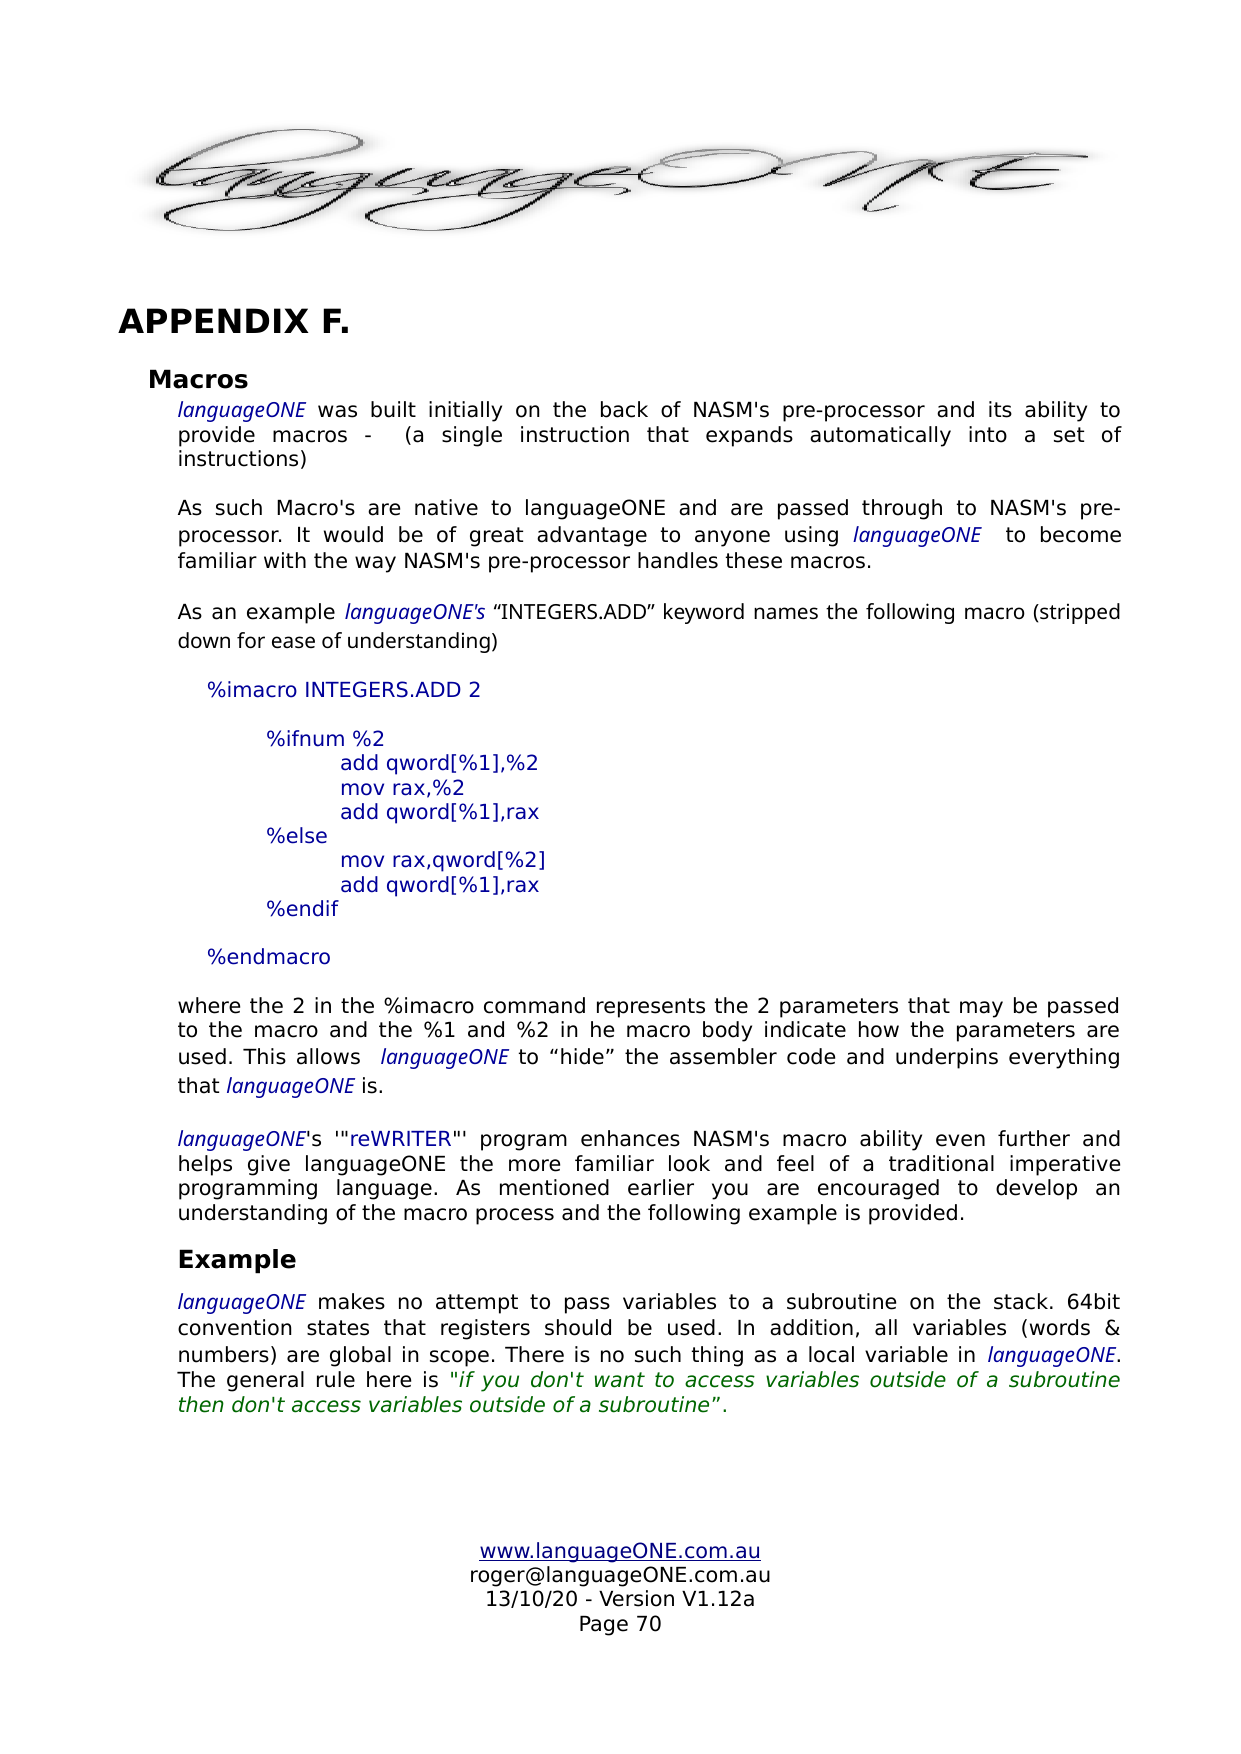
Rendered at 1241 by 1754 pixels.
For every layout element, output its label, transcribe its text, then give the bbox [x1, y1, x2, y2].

text add qword[%1],rax [207, 800, 1122, 824]
text %endmacro [207, 945, 1122, 970]
text languageONE's '"reWRITER"' program enhances NASM's macro ability even further and helps give languageONE the more familiar look and feel of a traditional imperative programming language. As mentioned earlier you are encouraged to develop an understanding of the macro process and the following example is provided. [177, 1124, 1122, 1225]
subtitle Example [177, 1246, 1122, 1275]
text mov rax,%2 [207, 776, 1122, 800]
subtitle APPENDIX F. [118, 302, 1122, 341]
text add qword[%1],rax [207, 873, 1122, 897]
text %ifnum %2 [207, 727, 1122, 751]
text mov rax,qword[%2] [207, 848, 1122, 873]
text As such Macro's are native to languageONE and are passed through to NASM's pre-processor. It would be of great advantage to anyone using languageONE to become familiar with the way NASM's pre-processor handles these macros. [177, 496, 1122, 573]
text %else [207, 824, 1122, 848]
text %imacro INTEGERS.ADD 2 [207, 678, 1122, 703]
text %endif [207, 897, 1122, 921]
text add qword[%1],%2 [207, 751, 1122, 776]
text where the 2 in the %imacro command represents the 2 parameters that may be passed to the macro and the %1 and %2 in he macro body indicate how the parameters are used. This allows languageONE to “hide” the assembler code and underpins everything that languageONE is. [177, 994, 1122, 1099]
text languageONE was built initially on the back of NASM's pre-processor and its ability to provide macros - (a single instruction that expands automatically into a set of instructions) [177, 395, 1122, 472]
text As an example languageONE's “INTEGERS.ADD” keyword names the following macro (stripped down for ease of understanding) [177, 597, 1122, 654]
text languageONE makes no attempt to pass variables to a subroutine on the stack. 64bit convention states that registers should be used. In addition, all variables (words & numbers) are global in scope. There is no such thing as a local variable in languageONE. The general rule here is "if you don't want to access variables outside of a subroutine then don't access variables outside of a subroutine”. [177, 1287, 1122, 1417]
subtitle Macros [148, 366, 1122, 395]
picture [125, 120, 1118, 239]
